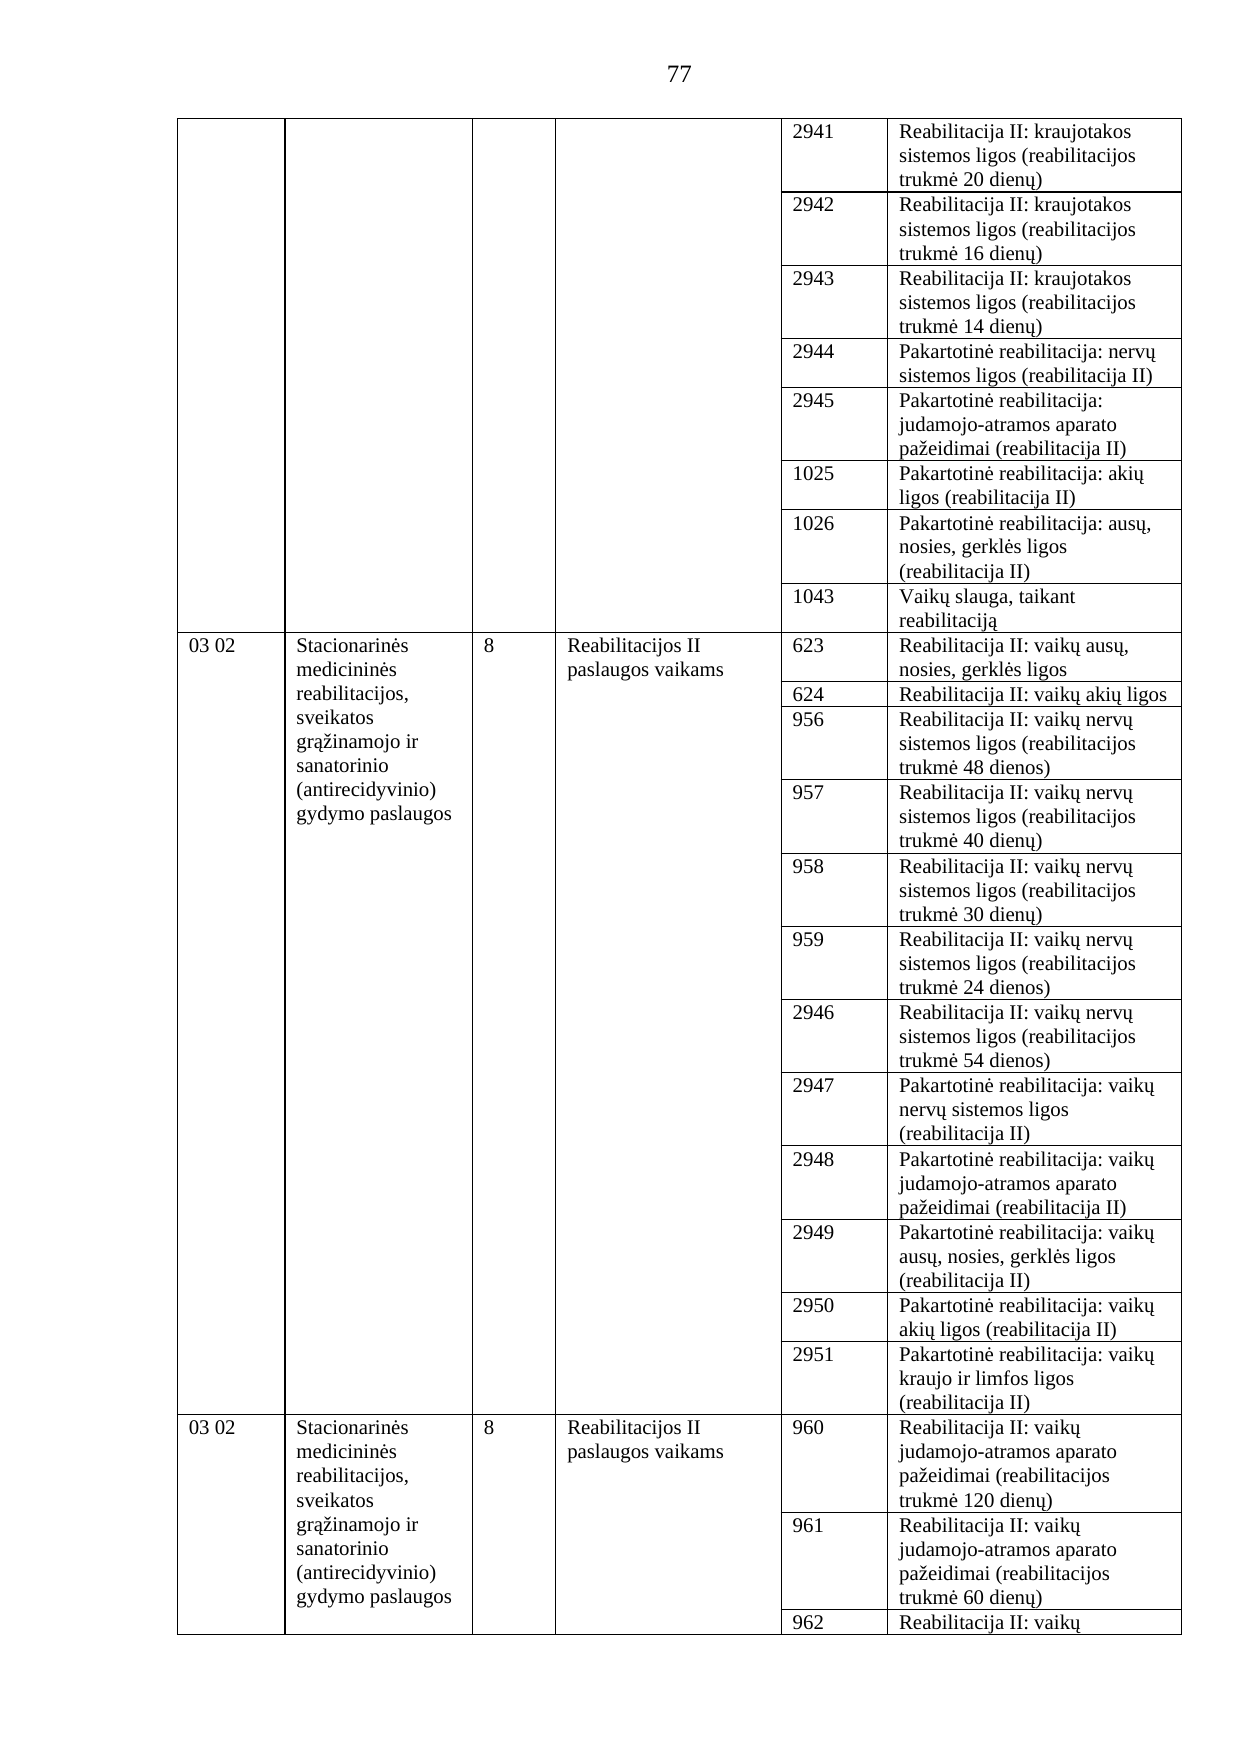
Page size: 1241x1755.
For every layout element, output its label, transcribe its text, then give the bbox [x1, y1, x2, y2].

table_cell [556, 119, 781, 632]
table_cell Pakartotinė reabilitacija: ausų, nosies, gerklės ligos (reabilitacija II) [888, 510, 1181, 583]
table_cell 957 [782, 780, 887, 852]
table_cell 2948 [782, 1146, 887, 1219]
table_cell Reabilitacijos II paslaugos vaikams [556, 633, 781, 1414]
table_cell 961 [782, 1513, 887, 1609]
table_cell 956 [782, 707, 887, 779]
table_cell Reabilitacija II: vaikų nervų sistemos ligos (reabilitacijos trukmė 48 dienos) [888, 707, 1181, 779]
table_cell 1026 [782, 510, 887, 583]
table_cell Stacionarinės medicininės reabilitacijos, sveikatos grąžinamojo ir sanatorinio (antirecidyvinio) gydymo paslaugos [286, 1415, 472, 1634]
table_cell Reabilitacija II: vaikų judamojo-atramos aparato pažeidimai (reabilitacijos trukmė 120 dienų) [888, 1415, 1181, 1512]
table_cell 8 [473, 633, 555, 1414]
table_cell 2951 [782, 1342, 887, 1414]
table_cell [286, 119, 472, 632]
table_cell 2941 [782, 119, 887, 191]
table_cell [473, 119, 555, 632]
table_cell 2949 [782, 1220, 887, 1292]
table_cell Reabilitacija II: vaikų nervų sistemos ligos (reabilitacijos trukmė 54 dienos) [888, 1000, 1181, 1072]
table_cell Reabilitacija II: vaikų nervų sistemos ligos (reabilitacijos trukmė 30 dienų) [888, 854, 1181, 926]
table_cell Reabilitacija II: vaikų nervų sistemos ligos (reabilitacijos trukmė 40 dienų) [888, 780, 1181, 852]
table_cell 624 [782, 682, 887, 706]
table_cell 03 02 [178, 633, 284, 1414]
table_cell 03 02 [178, 1415, 284, 1634]
table_cell 2950 [782, 1293, 887, 1341]
table_cell Vaikų slauga, taikant reabilitaciją [888, 584, 1181, 632]
table_cell Reabilitacija II: vaikų [888, 1610, 1181, 1634]
table_cell Reabilitacija II: kraujotakos sistemos ligos (reabilitacijos trukmė 20 dienų) [888, 119, 1181, 191]
table_cell Reabilitacija II: kraujotakos sistemos ligos (reabilitacijos trukmė 14 dienų) [888, 266, 1181, 338]
table_cell 960 [782, 1415, 887, 1512]
table_cell 2945 [782, 388, 887, 460]
table_cell 959 [782, 927, 887, 999]
table_cell 2947 [782, 1073, 887, 1145]
table_cell 2942 [782, 193, 887, 264]
table_cell Pakartotinė reabilitacija: vaikų nervų sistemos ligos (reabilitacija II) [888, 1073, 1181, 1145]
table_cell Stacionarinės medicininės reabilitacijos, sveikatos grąžinamojo ir sanatorinio (antirecidyvinio) gydymo paslaugos [286, 633, 472, 1414]
table_cell 2943 [782, 266, 887, 338]
table_cell Reabilitacijos II paslaugos vaikams [556, 1415, 781, 1634]
table_cell Reabilitacija II: vaikų ausų, nosies, gerklės ligos [888, 633, 1181, 681]
table_cell Pakartotinė reabilitacija: nervų sistemos ligos (reabilitacija II) [888, 339, 1181, 387]
table_cell Pakartotinė reabilitacija: judamojo-atramos aparato pažeidimai (reabilitacija II) [888, 388, 1181, 460]
table_cell Pakartotinė reabilitacija: vaikų kraujo ir limfos ligos (reabilitacija II) [888, 1342, 1181, 1414]
table_cell Pakartotinė reabilitacija: vaikų ausų, nosies, gerklės ligos (reabilitacija II) [888, 1220, 1181, 1292]
table_cell Pakartotinė reabilitacija: akių ligos (reabilitacija II) [888, 461, 1181, 509]
table_cell Pakartotinė reabilitacija: vaikų judamojo-atramos aparato pažeidimai (reabilitacija II) [888, 1146, 1181, 1219]
table_cell Pakartotinė reabilitacija: vaikų akių ligos (reabilitacija II) [888, 1293, 1181, 1341]
table_cell Reabilitacija II: vaikų akių ligos [888, 682, 1181, 706]
table_cell 962 [782, 1610, 887, 1634]
table_cell [178, 119, 284, 632]
table_cell Reabilitacija II: vaikų nervų sistemos ligos (reabilitacijos trukmė 24 dienos) [888, 927, 1181, 999]
table_cell 2944 [782, 339, 887, 387]
table_cell Reabilitacija II: vaikų judamojo-atramos aparato pažeidimai (reabilitacijos trukmė 60 dienų) [888, 1513, 1181, 1609]
table_cell Reabilitacija II: kraujotakos sistemos ligos (reabilitacijos trukmė 16 dienų) [888, 193, 1181, 264]
table_cell 8 [473, 1415, 555, 1634]
table_cell 623 [782, 633, 887, 681]
table_cell 2946 [782, 1000, 887, 1072]
table_cell 1043 [782, 584, 887, 632]
table_cell 958 [782, 854, 887, 926]
table_cell 1025 [782, 461, 887, 509]
